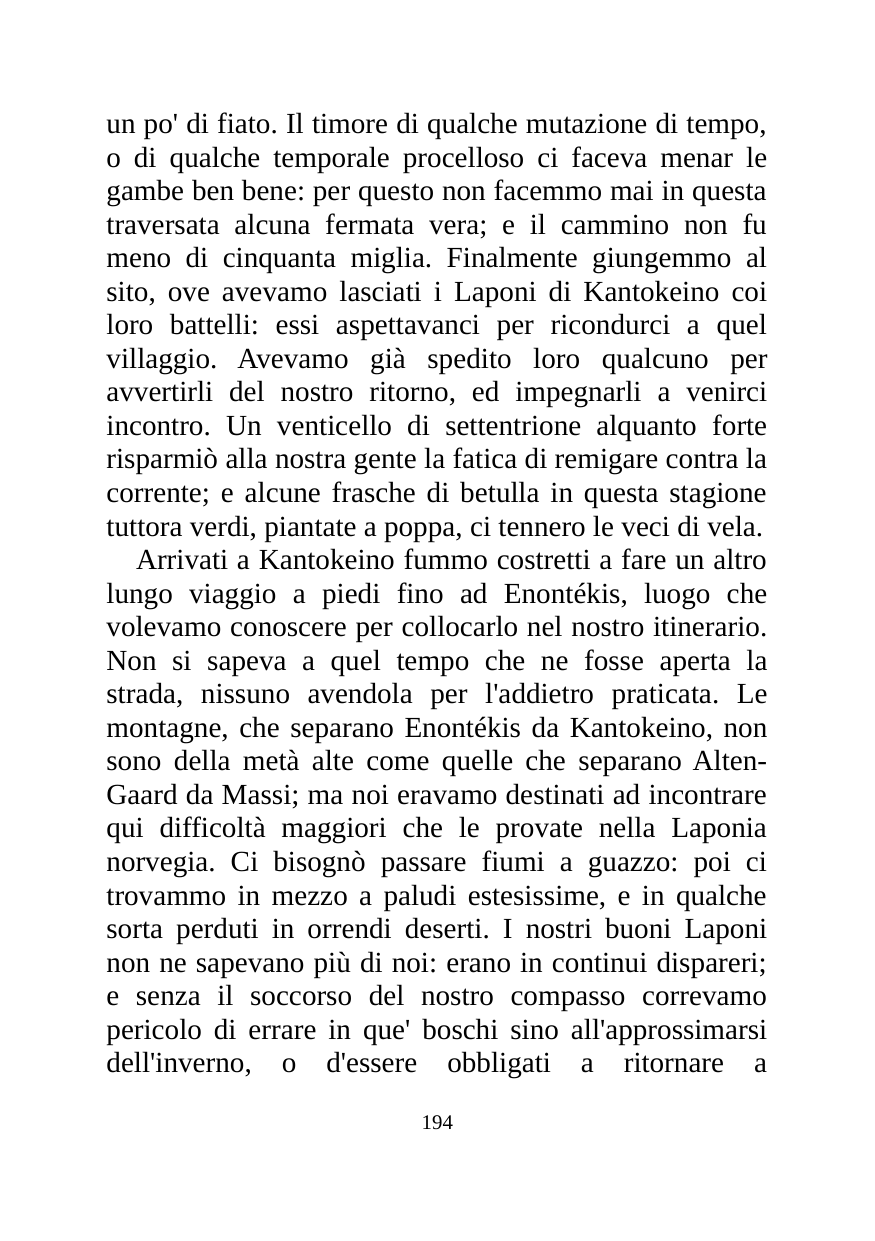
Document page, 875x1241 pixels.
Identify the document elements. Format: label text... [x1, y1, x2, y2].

text un po' di fiato. Il timore di qualche mutazione di tempo, o di qualche temporale procelloso ci faceva menar le gambe ben bene: per questo non facemmo mai in questa traversata alcuna fermata vera; e il cammino non fu meno di cinquanta miglia. Finalmente giungemmo al sito, ove avevamo lasciati i Laponi di Kantokeino coi loro battelli: essi aspettavanci per ricondurci a quel villaggio. Avevamo già spedito loro qualcuno per avvertirli del nostro ritorno, ed impegnarli a venirci incontro. Un venticello di settentrione alquanto forte risparmiò alla nostra gente la fatica di remigare contra la corrente; e alcune frasche di betulla in questa stagione tuttora verdi, piantate a poppa, ci tennero le veci di vela. [106, 106, 768, 542]
text Arrivati a Kantokeino fummo costretti a fare un altro lungo viaggio a piedi fino ad Enontékis, luogo che volevamo conoscere per collocarlo nel nostro itinerario. Non si sapeva a quel tempo che ne fosse aperta la strada, nissuno avendola per l'addietro praticata. Le montagne, che separano Enontékis da Kantokeino, non sono della metà alte come quelle che separano Alten-Gaard da Massi; ma noi eravamo destinati ad incontrare qui difficoltà maggiori che le provate nella Laponia norvegia. Ci bisognò passare fiumi a guazzo: poi ci trovammo in mezzo a paludi estesissime, e in qualche sorta perduti in orrendi deserti. I nostri buoni Laponi non ne sapevano più di noi: erano in continui dispareri; e senza il soccorso del nostro compasso correvamo pericolo di errare in que' boschi sino all'approssimarsi dell'inverno, o d'essere obbligati a ritornare a [106, 542, 768, 1079]
